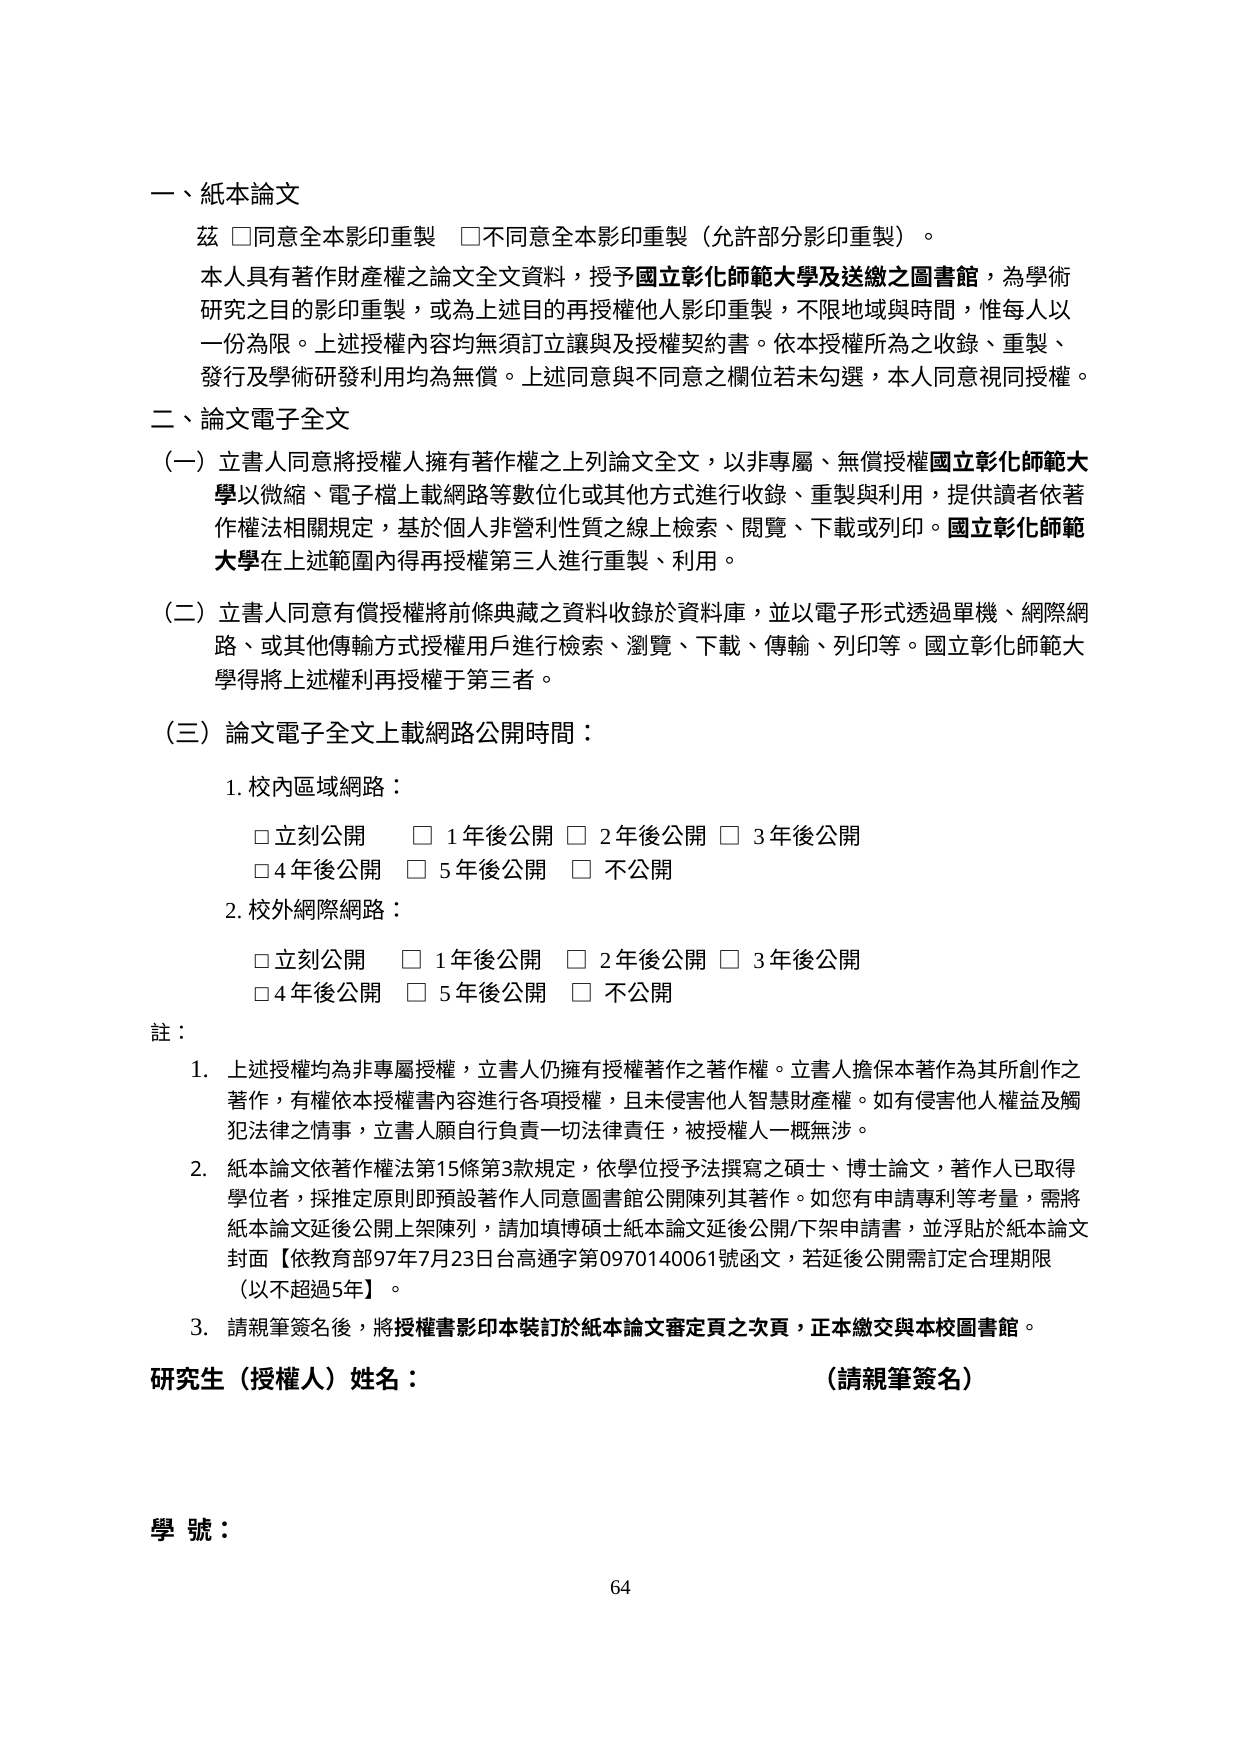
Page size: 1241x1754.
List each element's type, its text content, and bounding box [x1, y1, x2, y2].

text 註： [150, 1016, 1090, 1046]
text 研究生（授權人）姓名： （請親筆簽名） [150, 1360, 1090, 1396]
text （三）論文電子全文上載網路公開時間： [150, 713, 1090, 750]
text 2. 校外網際網路： [150, 892, 1090, 925]
list 請親筆簽名後，將授權書影印本裝訂於紙本論文審定頁之次頁，正本繳交與本校圖書館。 [190, 1311, 1090, 1341]
list 上述授權均為非專屬授權，立書人仍擁有授權著作之著作權。立書人擔保本著作為其所創作之著作，有權依本授權書內容進行各項授權，且未侵害他人智慧財產權。如有侵害他人權益及觸犯法律之情事，立書人願自行負責一切法律責任，被授權人一概無涉。 [190, 1054, 1090, 1144]
text 1. 校內區域網路： [150, 768, 1090, 802]
text 學 號： [150, 1487, 1090, 1550]
text （二）立書人同意有償授權將前條典藏之資料收錄於資料庫，並以電子形式透過單機、網際網路、或其他傳輸方式授權用戶進行檢索、瀏覽、下載、傳輸、列印等。國立彰化師範大學得將上述權利再授權于第三者。 [150, 595, 1090, 695]
text 茲 □同意全本影印重製 □不同意全本影印重製（允許部分影印重製）。 [150, 218, 1090, 252]
text □ 立刻公開 □ 1年後公開 □ 2年後公開 □ 3年後公開 □ 4年後公開 □ 5年後公開 □ 不公開 [254, 942, 1090, 1008]
text 二、論文電子全文 [150, 399, 1090, 436]
text 一、紙本論文 [150, 175, 1090, 211]
text □ 立刻公開 □ 1年後公開 □ 2年後公開 □ 3年後公開 □ 4年後公開 □ 5年後公開 □ 不公開 [254, 818, 1090, 885]
text （一）立書人同意將授權人擁有著作權之上列論文全文，以非專屬、無償授權國立彰化師範大學以微縮、電子檔上載網路等數位化或其他方式進行收錄、重製與利用，提供讀者依著作權法相關規定，基於個人非營利性質之線上檢索、閱覽、下載或列印。國立彰化師範大學在上述範圍內得再授權第三人進行重製、利用。 [150, 443, 1090, 576]
text 本人具有著作財產權之論文全文資料，授予國立彰化師範大學及送繳之圖書館，為學術研究之目的影印重製，或為上述目的再授權他人影印重製，不限地域與時間，惟每人以一份為限。上述授權內容均無須訂立讓與及授權契約書。依本授權所為之收錄、重製、發行及學術研發利用均為無償。上述同意與不同意之欄位若未勾選，本人同意視同授權。 [200, 259, 1090, 392]
list 紙本論文依著作權法第15條第3款規定，依學位授予法撰寫之碩士、博士論文，著作人已取得學位者，採推定原則即預設著作人同意圖書館公開陳列其著作。如您有申請專利等考量，需將紙本論文延後公開上架陳列，請加填博碩士紙本論文延後公開/下架申請書，並浮貼於紙本論文封面【依教育部97年7月23日台高通字第0970140061號函文，若延後公開需訂定合理期限（以不超過5年】。 [190, 1152, 1090, 1303]
